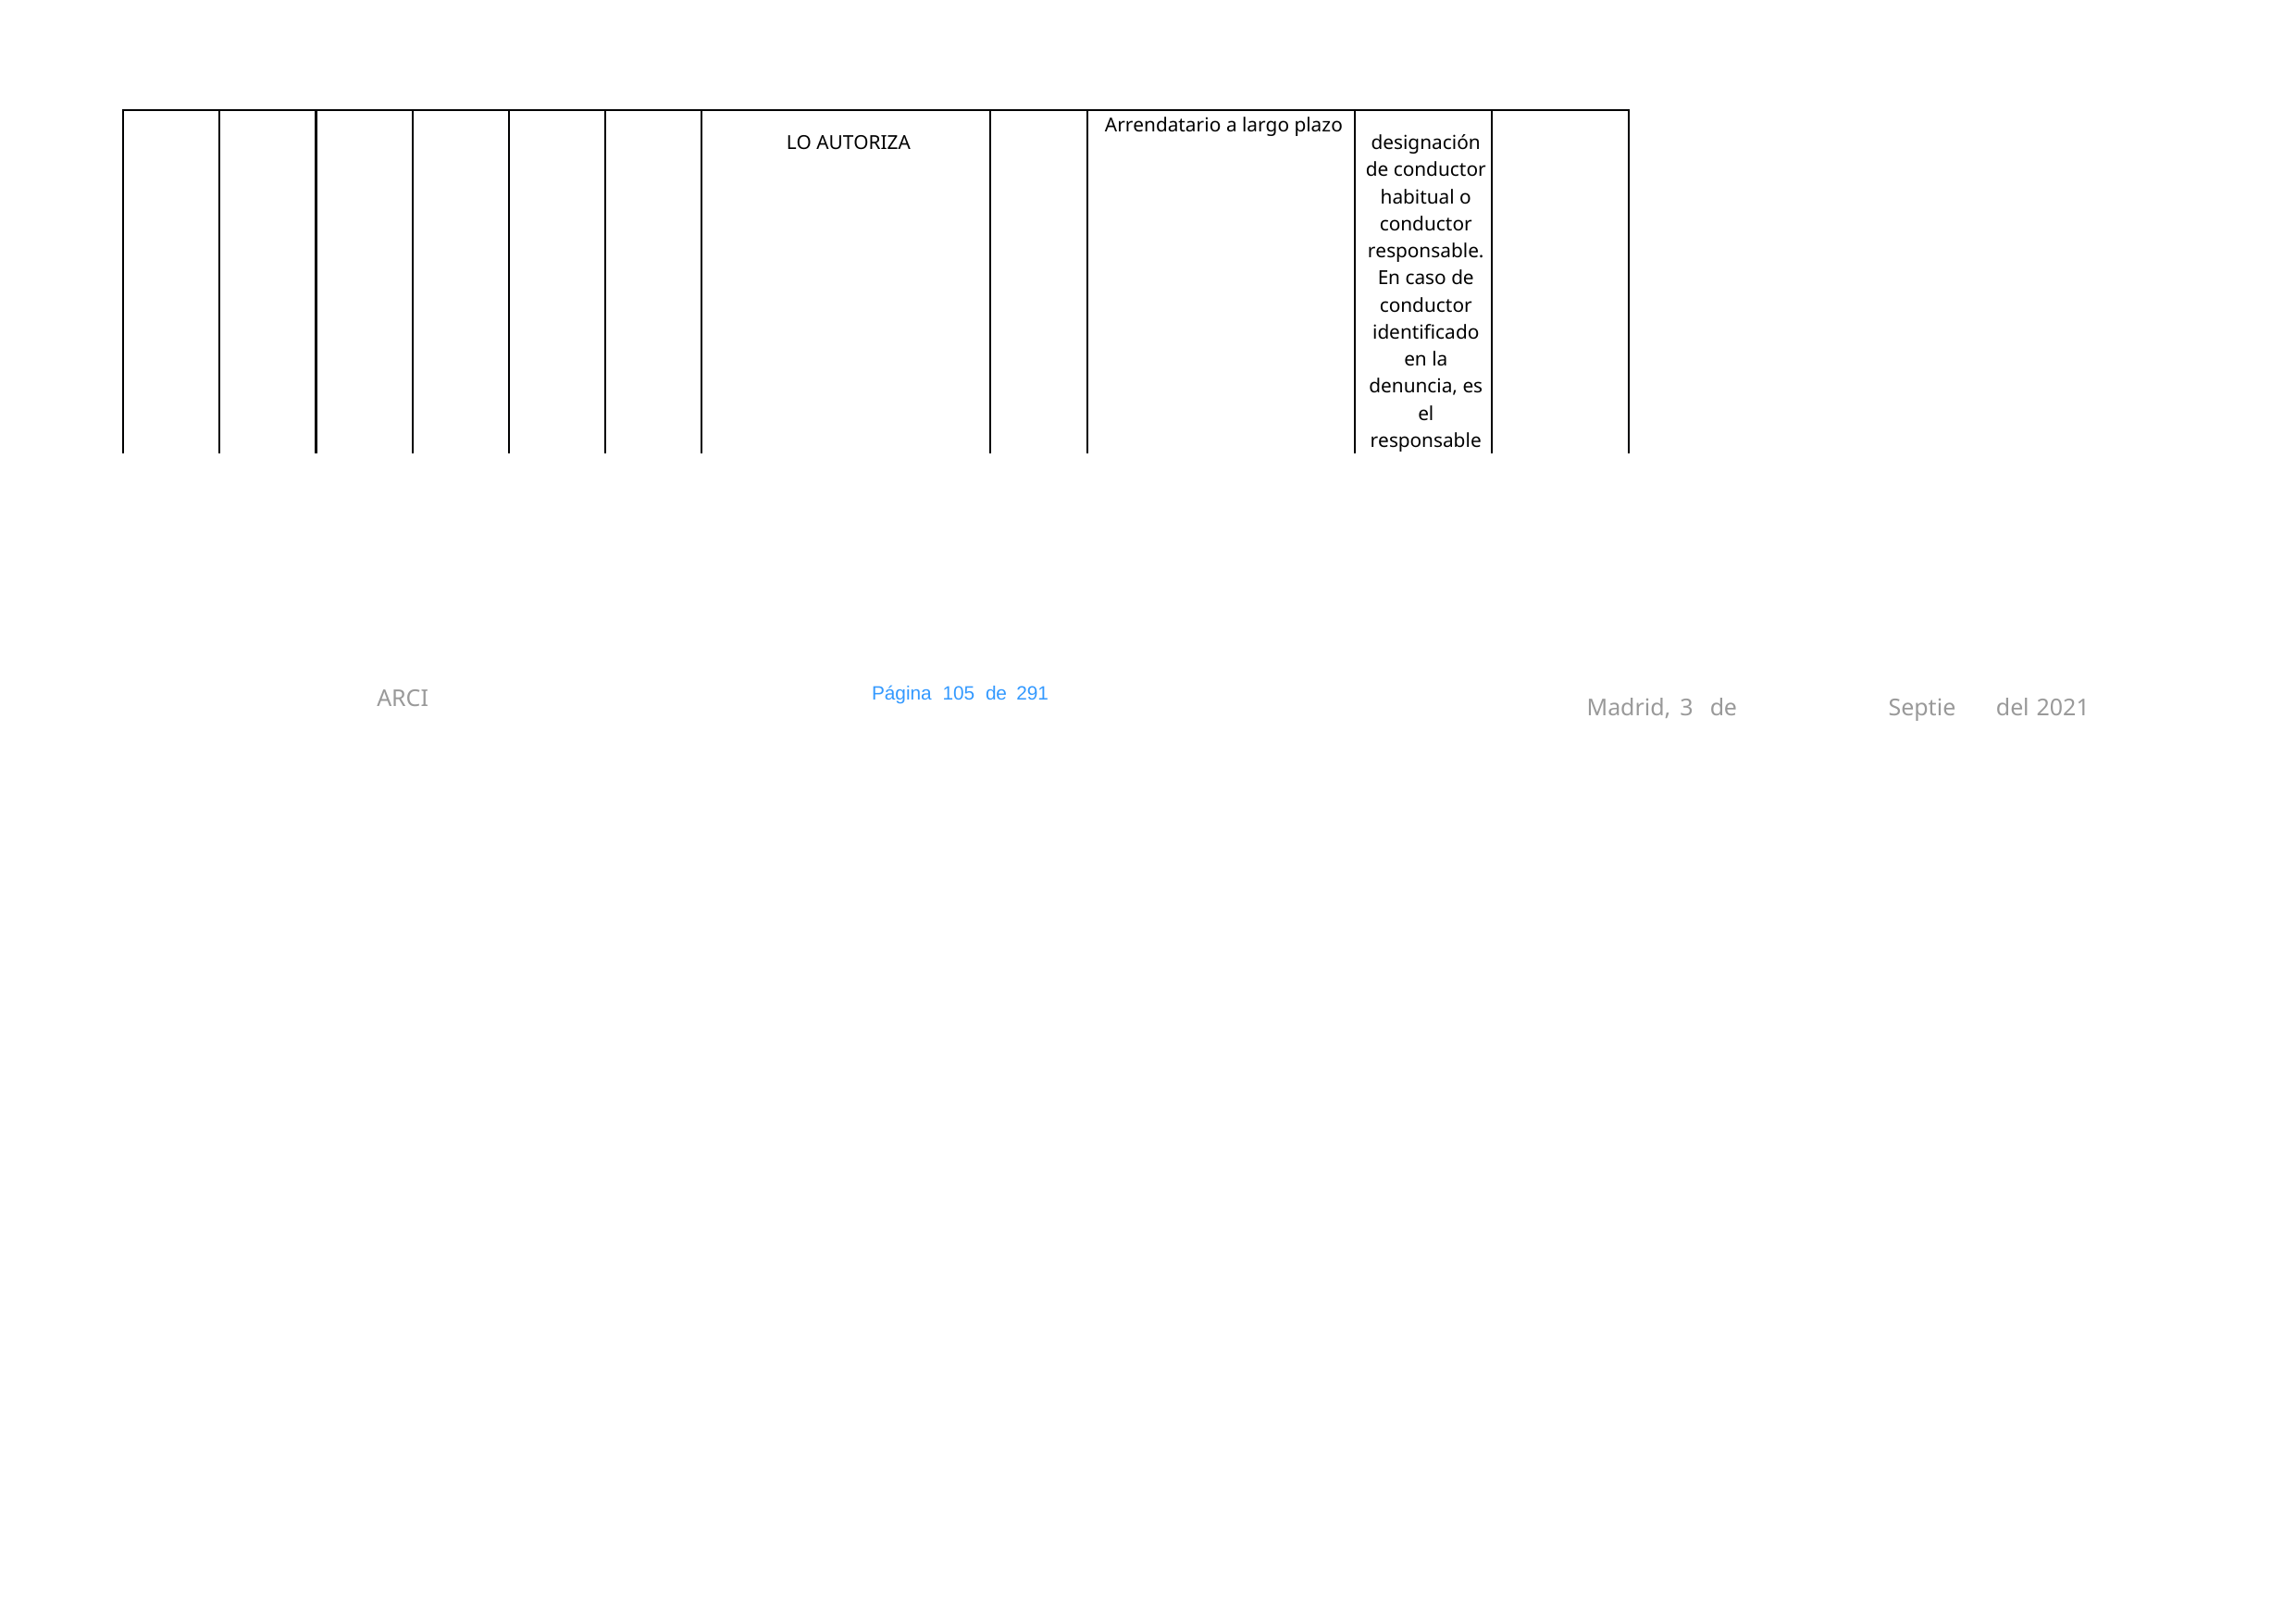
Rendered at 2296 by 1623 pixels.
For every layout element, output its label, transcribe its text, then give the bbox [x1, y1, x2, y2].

table_cell [414, 111, 508, 452]
text Madrid, 3 de [1586, 690, 1874, 723]
table_cell Arrendatario a largo plazo [1088, 111, 1354, 452]
table_cell [124, 111, 218, 452]
text Página 105 de 291 [872, 682, 1255, 704]
table_cell [317, 111, 412, 452]
table_cell [1493, 111, 1628, 452]
text Septie [1888, 690, 1982, 723]
table_cell [510, 111, 604, 452]
table_cell LO AUTORIZA [702, 111, 989, 452]
table_cell designación de conductor habitual o conductor responsable. En caso de conductor identificado en la denuncia, es el responsable [1356, 111, 1491, 452]
text del 2021 [1996, 690, 2186, 723]
table_cell [606, 111, 701, 452]
table_cell [220, 111, 315, 452]
text ARCI [109, 682, 428, 713]
table_cell [991, 111, 1086, 452]
